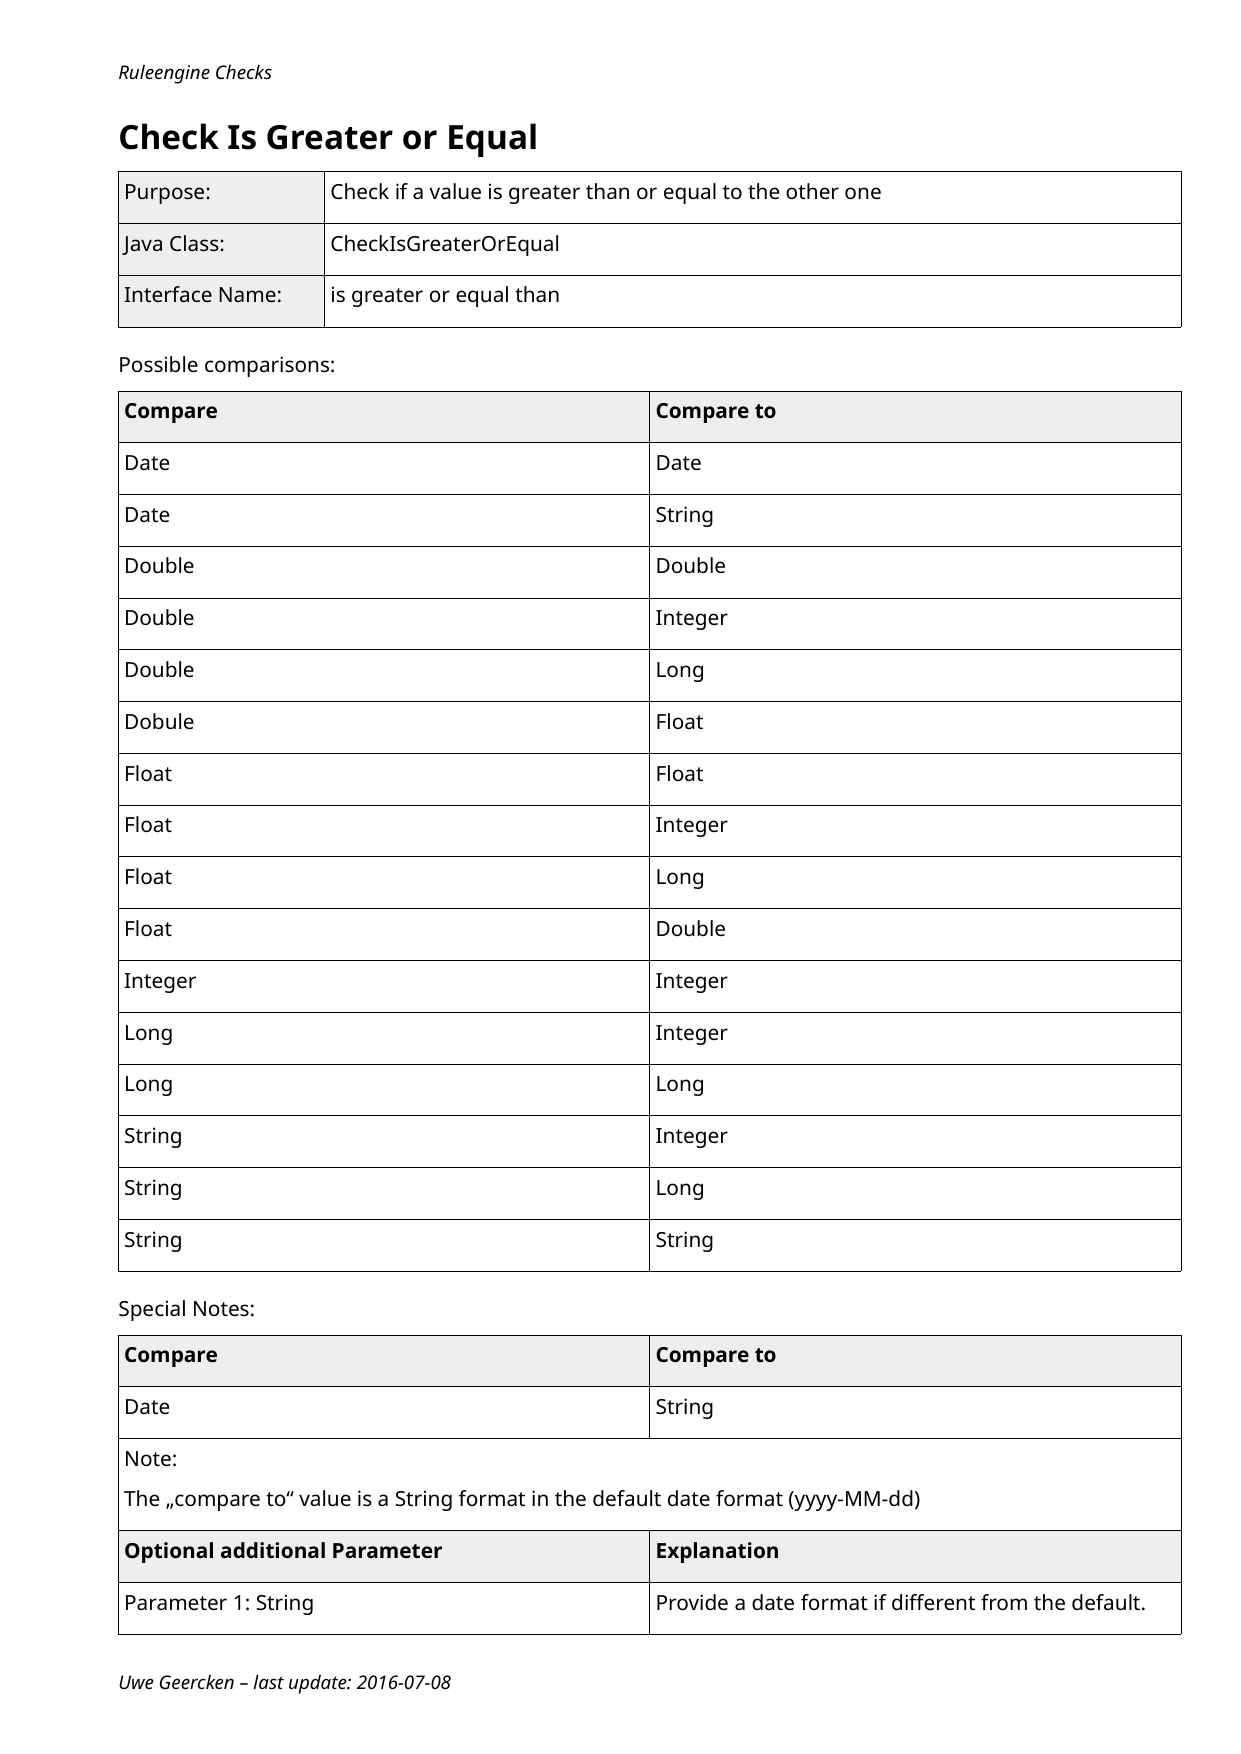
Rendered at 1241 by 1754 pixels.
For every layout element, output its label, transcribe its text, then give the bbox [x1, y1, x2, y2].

table_cell Float [650, 702, 1181, 753]
text Check Is Greater or Equal [118, 114, 1181, 159]
table_cell Float [119, 754, 649, 805]
table_cell Integer [650, 806, 1181, 856]
text Possible comparisons: [118, 350, 1181, 379]
table_cell String [650, 1387, 1181, 1438]
table_cell Double [650, 547, 1181, 598]
table_cell Double [650, 909, 1181, 960]
table_cell Float [119, 857, 649, 908]
table_cell Date [119, 495, 649, 546]
table_cell Long [650, 1065, 1181, 1115]
table_header Compare to [650, 1336, 1181, 1386]
table_cell Float [119, 909, 649, 960]
table_cell Integer [650, 1013, 1181, 1063]
table_header Compare [119, 392, 649, 442]
table_cell Double [119, 547, 649, 598]
table_cell Date [650, 443, 1181, 494]
table_cell Optional additional Parameter [119, 1531, 649, 1582]
table_cell Java Class: [119, 224, 324, 275]
table_cell CheckIsGreaterOrEqual [325, 224, 1181, 275]
table_cell is greater or equal than [325, 276, 1181, 327]
table_cell String [650, 495, 1181, 546]
table_cell Note: The „compare to“ value is a String format in the default date format (yyyy-MM-dd) [119, 1439, 1181, 1530]
table_cell Integer [650, 599, 1181, 649]
table_cell Long [119, 1065, 649, 1115]
table_cell Date [119, 1387, 649, 1438]
table_cell Parameter 1: String [119, 1583, 649, 1634]
table_cell String [119, 1116, 649, 1167]
table_cell Double [119, 599, 649, 649]
table_header Check if a value is greater than or equal to the other one [325, 172, 1181, 223]
table_cell Integer [650, 1116, 1181, 1167]
table_header Compare to [650, 392, 1181, 442]
table_cell Date [119, 443, 649, 494]
table_cell Float [650, 754, 1181, 805]
table_cell Integer [119, 961, 649, 1012]
table_cell String [650, 1220, 1181, 1271]
table_cell Double [119, 650, 649, 701]
table_cell Long [650, 857, 1181, 908]
table_cell Explanation [650, 1531, 1181, 1582]
table_cell Long [650, 650, 1181, 701]
table_cell Provide a date format if different from the default. [650, 1583, 1181, 1634]
table_cell Float [119, 806, 649, 856]
table_header Purpose: [119, 172, 324, 223]
table_cell Long [119, 1013, 649, 1063]
table_header Compare [119, 1336, 649, 1386]
table_cell Interface Name: [119, 276, 324, 327]
table_cell String [119, 1220, 649, 1271]
table_cell String [119, 1168, 649, 1219]
table_cell Integer [650, 961, 1181, 1012]
text Special Notes: [118, 1294, 1181, 1323]
table_cell Long [650, 1168, 1181, 1219]
table_cell Dobule [119, 702, 649, 753]
